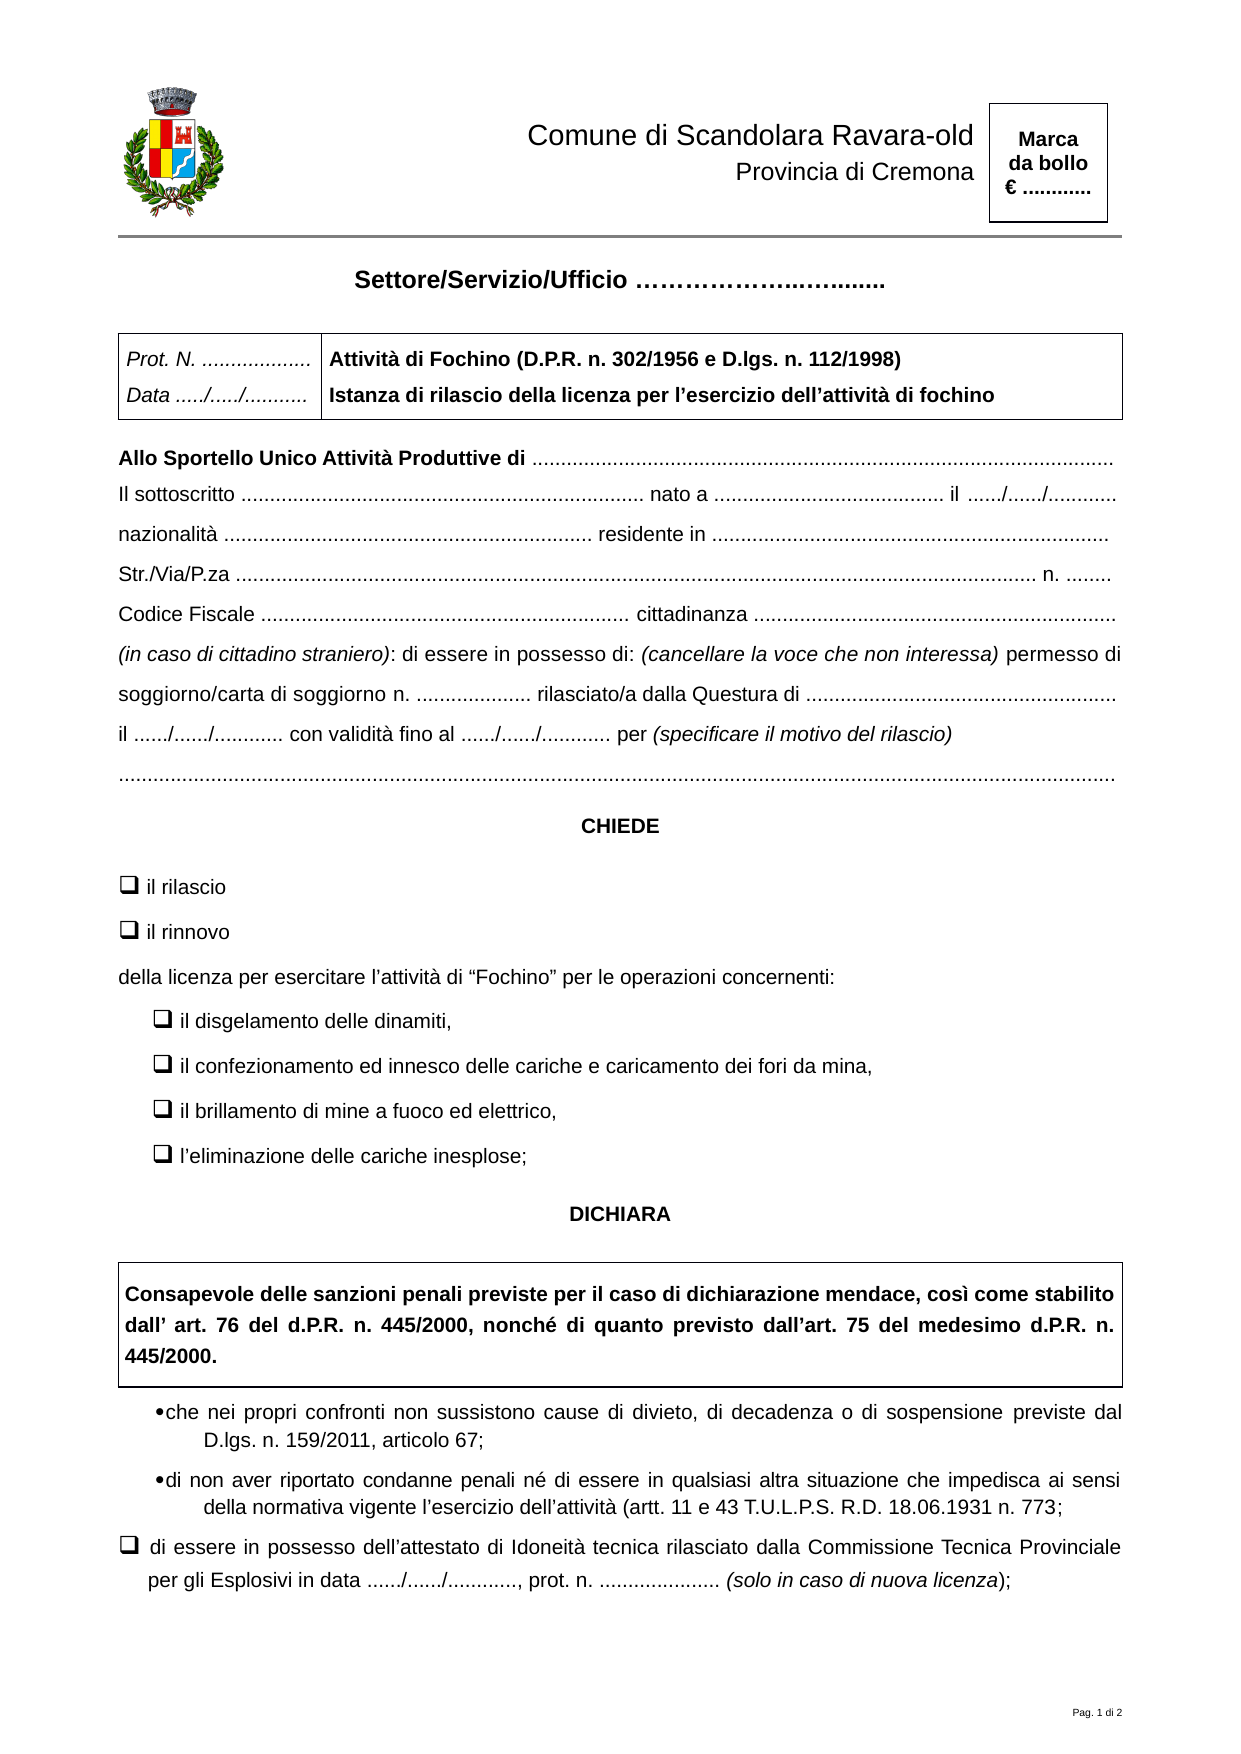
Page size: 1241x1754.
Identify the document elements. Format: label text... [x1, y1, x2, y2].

text Il sottoscritto ...................................................................... nato a ........................................ il ....../....../............ [118, 482, 1122, 506]
text  il rilascio [118, 875, 1122, 900]
table_header Marca da bollo € ............ [990, 104, 1107, 221]
text  il brillamento di mine a fuoco ed elettrico, [152, 1099, 1122, 1124]
text Codice Fiscale ................................................................ cittadinanza ............................................................... [118, 602, 1122, 626]
text il ....../....../............ con validità fino al ....../....../............ per (specificare il motivo del rilascio) [118, 722, 1122, 746]
picture [196, 152, 224, 157]
text della licenza per esercitare l’attività di “Fochino” per le operazioni concernenti: [118, 965, 1122, 989]
list che nei propri confronti non sussistono cause di divieto, di decadenza o di sospensione previste dal D.lgs. n. 159/2011, articolo 67; [156, 1400, 1122, 1452]
text CHIEDE [118, 814, 1122, 838]
text Comune di Scandolara Ravara-old [118, 118, 989, 152]
text soggiorno/carta di soggiorno n. .................... rilasciato/a dalla Questura di ...................................................... [118, 682, 1122, 706]
text  il disgelamento delle dinamiti, [152, 1009, 1122, 1034]
text  il confezionamento ed innesco delle cariche e caricamento dei fori da mina, [152, 1054, 1122, 1079]
text  l’eliminazione delle cariche inesplose; [152, 1144, 1122, 1169]
picture [122, 87, 224, 118]
text Provincia di Cremona [118, 157, 989, 185]
picture [122, 185, 224, 219]
table_header Prot. N. ................... Data ...../...../........... [119, 334, 321, 419]
text Settore/Servizio/Ufficio ………………...…........ [118, 265, 1122, 293]
text DICHIARA [118, 1201, 1122, 1225]
text Str./Via/P.za ........................................................................................................................................... n. ........ [118, 562, 1122, 586]
text ............................................................................................................................................................................. [118, 762, 1122, 786]
picture [122, 152, 172, 157]
text nazionalità ................................................................ residente in ..................................................................... [118, 522, 1122, 546]
text Allo Sportello Unico Attività Produttive di ..................................................................................................... [118, 445, 1122, 469]
list di non aver riportato condanne penali né di essere in qualsiasi altra situazione che impedisca ai sensi della normativa vigente l’esercizio dell’attività (artt. 11 e 43 T.U.L.P.S. R.D. 18.06.1931 n. 773; [156, 1468, 1122, 1519]
text  il rinnovo [118, 920, 1122, 945]
text (in caso di cittadino straniero): di essere in possesso di: (cancellare la voce che non interessa) permesso di [118, 642, 1122, 666]
table_header Attività di Fochino (D.P.R. n. 302/1956 e D.lgs. n. 112/1998) Istanza di rilascio della licenza per l’esercizio dell’attività di fochino [322, 334, 1122, 419]
text  di essere in possesso dell’attestato di Idoneità tecnica rilasciato dalla Commissione Tecnica Provinciale per gli Esplosivi in data ....../....../............, prot. n. ..................... (solo in caso di nuova licenza); [118, 1535, 1122, 1591]
table_header Consapevole delle sanzioni penali previste per il caso di dichiarazione mendace, così come stabilito dall’ art. 76 del d.P.R. n. 445/2000, nonché di quanto previsto dall’art. 75 del medesimo d.P.R. n. 445/2000. [119, 1263, 1122, 1386]
